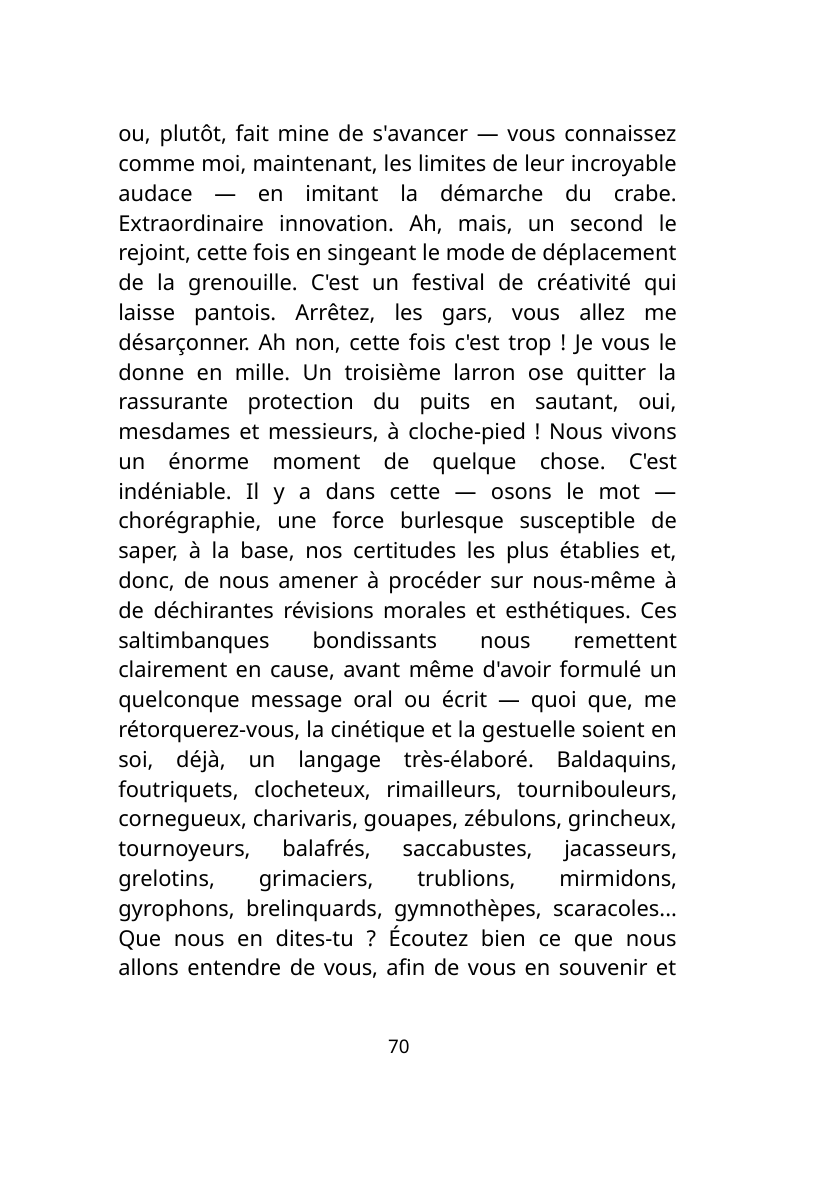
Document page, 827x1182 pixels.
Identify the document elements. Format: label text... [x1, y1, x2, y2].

text ou, plutôt, fait mine de s'avancer — vous connaissez comme moi, maintenant, les limites de leur incroyable audace — en imitant la démarche du crabe. Extraordinaire innovation. Ah, mais, un second le rejoint, cette fois en singeant le mode de déplacement de la grenouille. C'est un festival de créativité qui laisse pantois. Arrêtez, les gars, vous allez me désarçonner. Ah non, cette fois c'est trop ! Je vous le donne en mille. Un troisième larron ose quitter la rassurante protection du puits en sautant, oui, mesdames et messieurs, à cloche-pied ! Nous vivons un énorme moment de quelque chose. C'est indéniable. Il y a dans cette — osons le mot — chorégraphie, une force burlesque susceptible de saper, à la base, nos certitudes les plus établies et, donc, de nous amener à procéder sur nous-même à de déchirantes révisions morales et esthétiques. Ces saltimbanques bondissants nous remettent clairement en cause, avant même d'avoir formulé un quelconque message oral ou écrit — quoi que, me rétorquerez-vous, la cinétique et la gestuelle soient en soi, déjà, un langage très-élaboré. Baldaquins, foutriquets, clocheteux, rimailleurs, tournibouleurs, cornegueux, charivaris, gouapes, zébulons, grincheux, tournoyeurs, balafrés, saccabustes, jacasseurs, grelotins, grimaciers, trublions, mirmidons, gyrophons, brelinquards, gymnothèpes, scaracoles... Que nous en dites-tu ? Écoutez bien ce que nous allons entendre de vous, afin de vous en souvenir et [118, 118, 677, 982]
